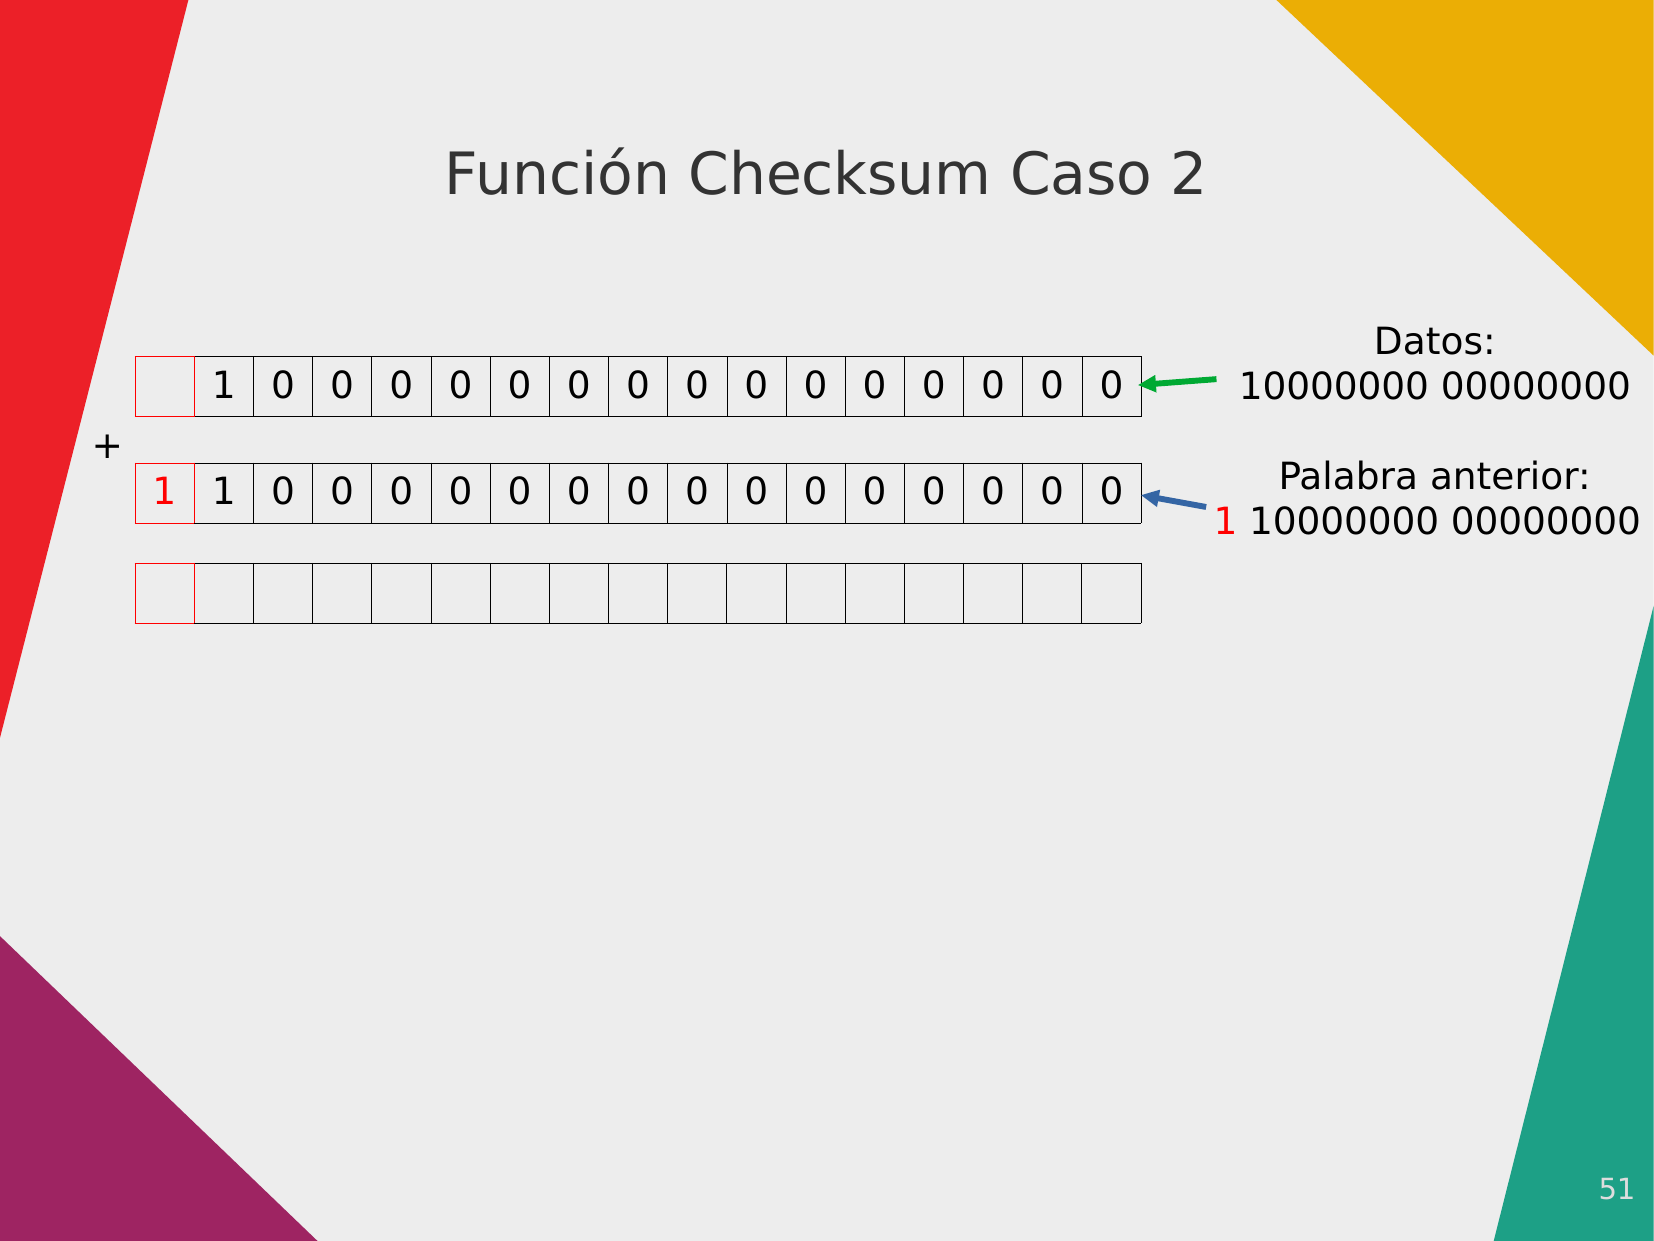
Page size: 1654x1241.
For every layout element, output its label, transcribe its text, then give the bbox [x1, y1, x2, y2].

table_header [668, 564, 726, 623]
text_box Datos: 10000000 00000000 Palabra anterior: 1 10000000 00000000 [1198, 309, 1654, 820]
text_box Función Checksum Caso 2 [114, 136, 1539, 207]
text_box + [76, 413, 138, 474]
table_header [964, 564, 1022, 623]
table_header [787, 564, 845, 623]
table_header [313, 564, 371, 623]
table_header 1 [195, 464, 253, 523]
table_header 0 [609, 357, 667, 416]
table_header 0 [313, 357, 371, 416]
table_header 0 [905, 464, 963, 523]
table_header [491, 564, 549, 623]
table_header 0 [491, 357, 549, 416]
table_header 0 [254, 464, 312, 523]
table_header 0 [1023, 357, 1082, 416]
table_header 0 [432, 464, 490, 523]
table_header 1 [136, 464, 194, 523]
table_header 0 [846, 464, 904, 523]
table_header 0 [787, 357, 845, 416]
table_header [846, 564, 904, 623]
table_header 0 [550, 464, 608, 523]
table_header 0 [787, 464, 845, 523]
table_header [1023, 564, 1081, 623]
table_header 0 [1083, 464, 1141, 523]
table_header [372, 564, 431, 623]
table_header [195, 564, 253, 623]
table_header 0 [905, 357, 963, 416]
table_header 0 [1023, 464, 1082, 523]
table_header 0 [372, 357, 431, 416]
table_header [609, 564, 667, 623]
table_header 0 [964, 464, 1022, 523]
table_header 0 [1083, 357, 1141, 416]
table_header 0 [550, 357, 608, 416]
table_header 0 [846, 357, 904, 416]
table_header 0 [432, 357, 490, 416]
table_header 0 [728, 464, 786, 523]
table_header [136, 357, 194, 416]
table_header 0 [668, 464, 727, 523]
table_header 0 [609, 464, 667, 523]
table_header [550, 564, 608, 623]
table_header [254, 564, 312, 623]
table_header 0 [491, 464, 549, 523]
table_header 0 [964, 357, 1022, 416]
table_header 0 [728, 357, 786, 416]
table_header 1 [195, 357, 253, 416]
table_header [432, 564, 490, 623]
table_header 0 [668, 357, 727, 416]
table_header [727, 564, 786, 623]
table_header [1082, 564, 1141, 623]
table_header 0 [254, 357, 312, 416]
table_header [905, 564, 963, 623]
table_header [136, 564, 194, 623]
table_header 0 [372, 464, 431, 523]
table_header 0 [313, 464, 371, 523]
